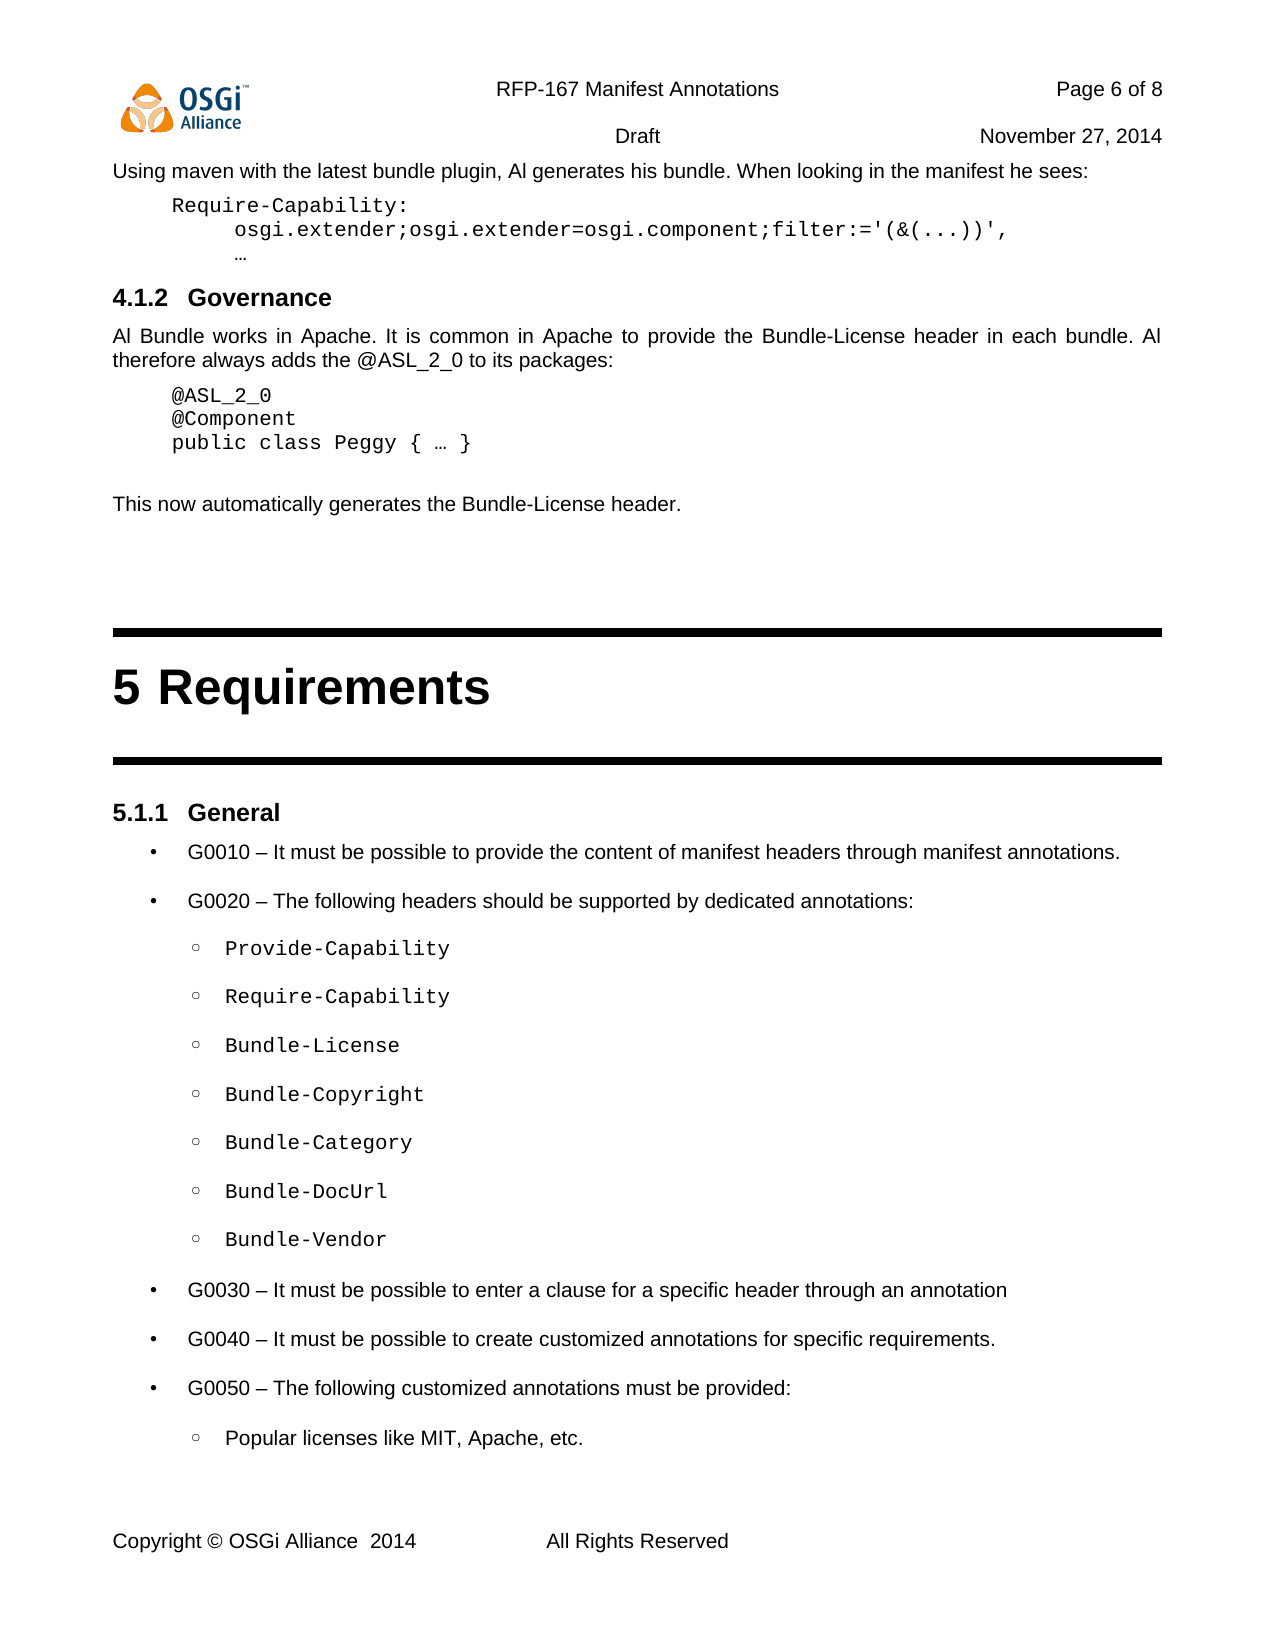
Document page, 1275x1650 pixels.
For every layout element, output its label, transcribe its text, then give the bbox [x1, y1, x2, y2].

text Al Bundle works in Apache. It is common in Apache to provide the Bundle-License header in each bundle. Al therefore always adds the @ASL_2_0 to its packages: [112, 324, 1162, 372]
list G0010 – It must be possible to provide the content of manifest headers through manifest annotations. [150, 839, 1162, 863]
list Bundle-Vendor [187, 1229, 1162, 1253]
list G0040 – It must be possible to create customized annotations for specific requirements. [150, 1327, 1162, 1351]
text Require-Capability: [172, 195, 1162, 219]
list Require-Capability [187, 986, 1162, 1010]
subtitle General [112, 798, 1162, 827]
list G0030 – It must be possible to enter a clause for a specific header through an annotation [150, 1278, 1162, 1302]
text @Component [172, 408, 1162, 432]
list Bundle-DocUrl [187, 1181, 1162, 1204]
list Provide-Capability [187, 938, 1162, 961]
list Bundle-Category [187, 1132, 1162, 1156]
list G0020 – The following headers should be supported by dedicated annotations: [150, 888, 1162, 913]
text … [172, 243, 1162, 266]
list Bundle-License [187, 1035, 1162, 1058]
text osgi.extender;osgi.extender=osgi.component;filter:='(&(...))', [172, 219, 1162, 243]
subtitle Requirements [112, 629, 1162, 765]
text @ASL_2_0 [172, 385, 1162, 408]
list Bundle-Copyright [187, 1083, 1162, 1107]
list Popular licenses like MIT, Apache, etc. [187, 1425, 1162, 1449]
text This now automatically generates the Bundle-License header. [112, 492, 1162, 516]
picture [113, 76, 257, 140]
subtitle Governance [112, 283, 1162, 312]
text public class Peggy { … } [172, 432, 1162, 456]
text Using maven with the latest bundle plugin, Al generates his bundle. When looking in the manifest he sees: [112, 159, 1162, 183]
list G0050 – The following customized annotations must be provided: [150, 1376, 1162, 1400]
